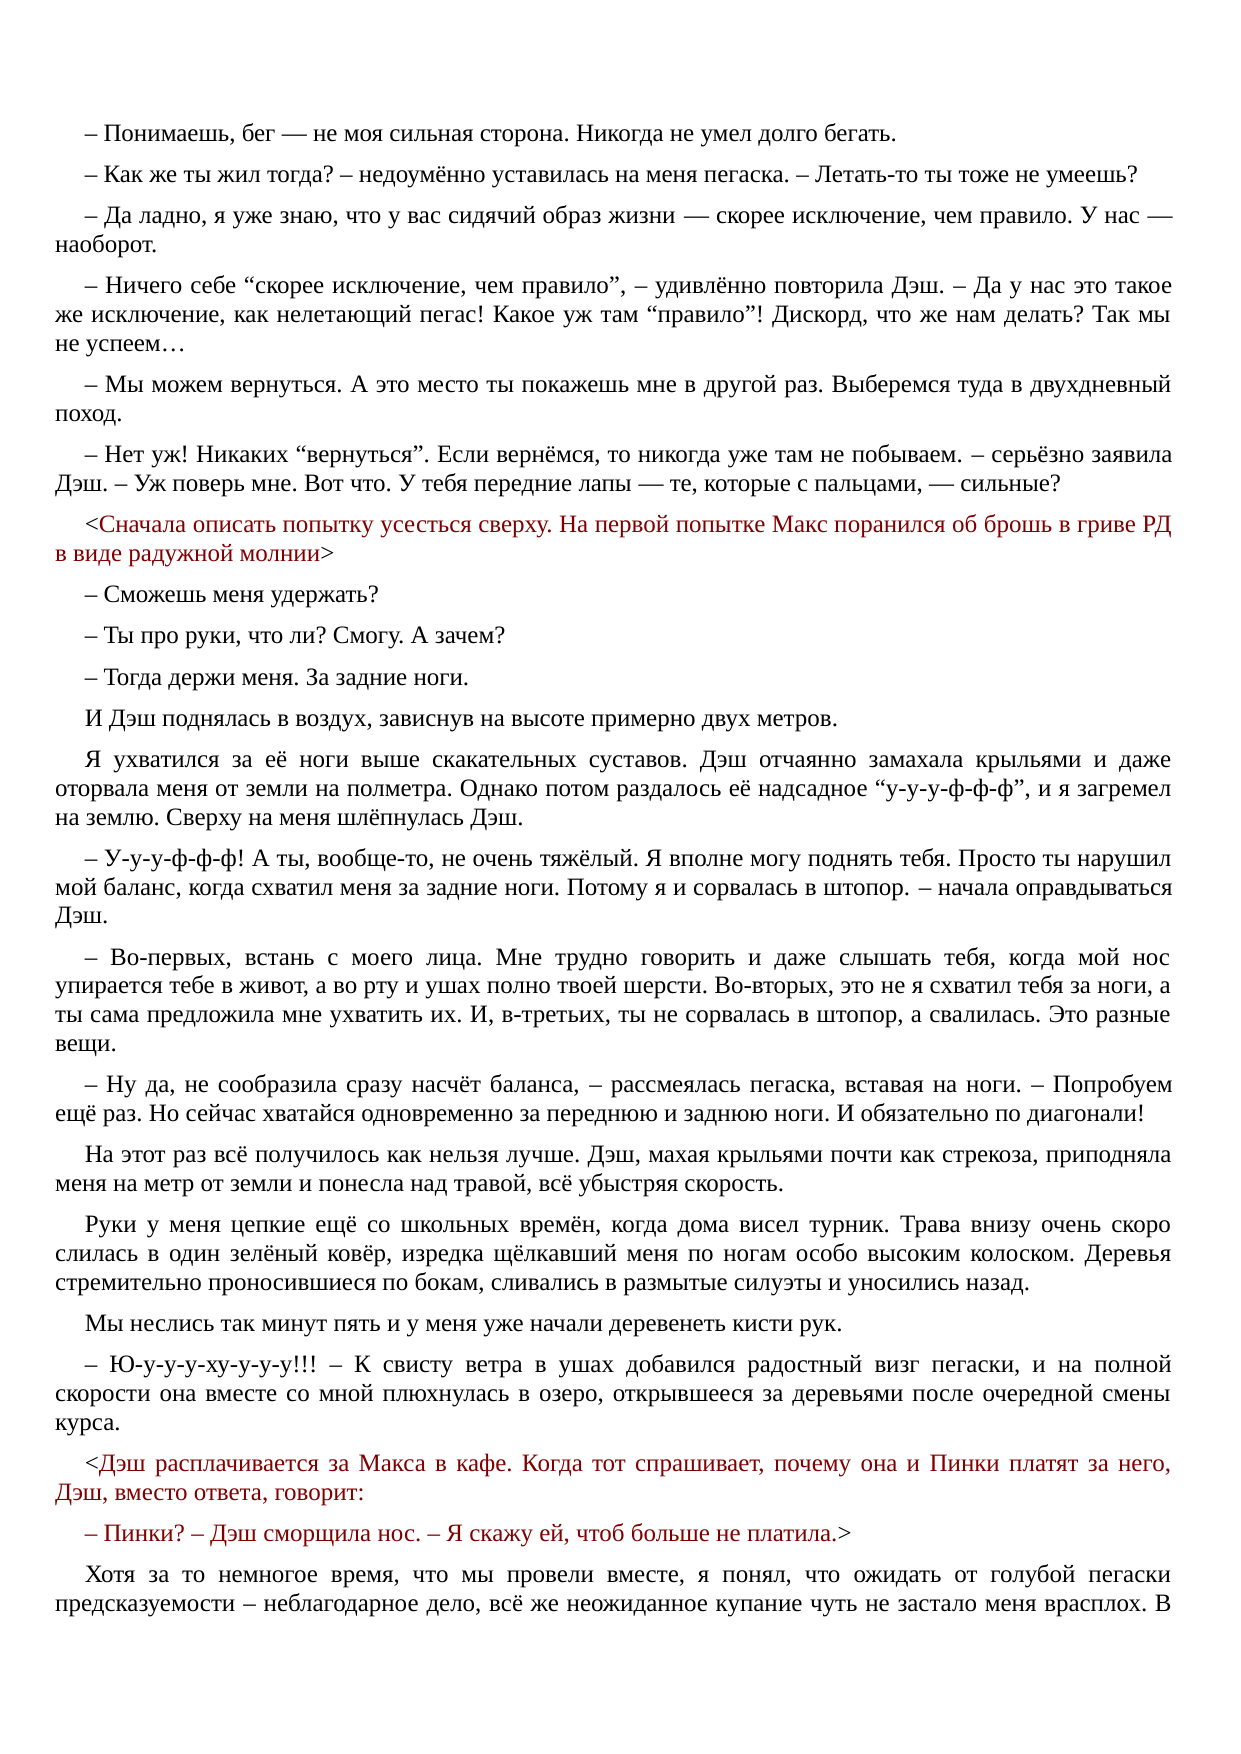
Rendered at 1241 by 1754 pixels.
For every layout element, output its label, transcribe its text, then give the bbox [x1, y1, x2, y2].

text – Ничего себе “скорее исключение, чем правило”, – удивлённо повторила Дэш. – Да у нас это такое же исключение, как нелетающий пегас! Какое уж там “правило”! Дискорд, что же нам делать? Так мы не успеем… [55, 271, 1172, 357]
text – Во-первых, встань с моего лица. Мне трудно говорить и даже слышать тебя, когда мой нос упирается тебе в живот, а во рту и ушах полно твоей шерсти. Во-вторых, это не я схватил тебя за ноги, а ты сама предложила мне ухватить их. И, в-третьих, ты не сорвалась в штопор, а свалилась. Это разные вещи. [55, 942, 1172, 1057]
text Хотя за то немногое время, что мы провели вместе, я понял, что ожидать от голубой пегаски предсказуемости – неблагодарное дело, всё же неожиданное купание чуть не застало меня врасплох. В [55, 1559, 1172, 1617]
text На этот раз всё получилось как нельзя лучше. Дэш, махая крыльями почти как стрекоза, приподняла меня на метр от земли и понесла над травой, всё убыстряя скорость. [55, 1139, 1172, 1197]
text – Пинки? – Дэш сморщила нос. – Я скажу ей, чтоб больше не платила.> [55, 1518, 1172, 1547]
text – Ну да, не сообразила сразу насчёт баланса, – рассмеялась пегаска, вставая на ноги. – Попробуем ещё раз. Но сейчас хватайся одновременно за переднюю и заднюю ноги. И обязательно по диагонали! [55, 1069, 1172, 1127]
text – У-у-у-ф-ф-ф! А ты, вообще-то, не очень тяжёлый. Я вполне могу поднять тебя. Просто ты нарушил мой баланс, когда схватил меня за задние ноги. Потому я и сорвалась в штопор. – начала оправдываться Дэш. [55, 843, 1172, 929]
text – Мы можем вернуться. А это место ты покажешь мне в другой раз. Выберемся туда в двухдневный поход. [55, 369, 1172, 427]
text Руки у меня цепкие ещё со школьных времён, когда дома висел турник. Трава внизу очень скоро слилась в один зелёный ковёр, изредка щёлкавший меня по ногам особо высоким колоском. Деревья стремительно проносившиеся по бокам, сливались в размытые силуэты и уносились назад. [55, 1209, 1172, 1296]
text – Как же ты жил тогда? – недоумённо уставилась на меня пегаска. – Летать-то ты тоже не умеешь? [55, 159, 1172, 188]
text <Cначала описать попытку усесться сверху. На первой попытке Макс поранился об брошь в гриве РД в виде радужной молнии> [55, 509, 1172, 567]
text – Понимаешь, бег — не моя сильная сторона. Никогда не умел долго бегать. [55, 118, 1172, 147]
text – Да ладно, я уже знаю, что у вас сидячий образ жизни — скорее исключение, чем правило. У нас — наоборот. [55, 201, 1172, 258]
text <Дэш расплачивается за Макса в кафе. Когда тот спрашивает, почему она и Пинки платят за него, Дэш, вместо ответа, говорит: [55, 1448, 1172, 1506]
text Мы неслись так минут пять и у меня уже начали деревенеть кисти рук. [55, 1308, 1172, 1337]
text – Тогда держи меня. За задние ноги. [55, 662, 1172, 691]
text Я ухватился за её ноги выше скакательных суставов. Дэш отчаянно замахала крыльями и даже оторвала меня от земли на полметра. Однако потом раздалось её надсадное “у-у-у-ф-ф-ф”, и я загремел на землю. Сверху на меня шлёпнулась Дэш. [55, 744, 1172, 831]
text И Дэш поднялась в воздух, зависнув на высоте примерно двух метров. [55, 703, 1172, 732]
text – Нет уж! Никаких “вернуться”. Если вернёмся, то никогда уже там не побываем. – серьёзно заявила Дэш. – Уж поверь мне. Вот что. У тебя передние лапы — те, которые с пальцами, — сильные? [55, 439, 1172, 497]
text – Сможешь меня удержать? [55, 579, 1172, 608]
text – Ты про руки, что ли? Смогу. А зачем? [55, 621, 1172, 649]
text – Ю-у-у-у-ху-у-у-у!!! – К свисту ветра в ушах добавился радостный визг пегаски, и на полной скорости она вместе со мной плюхнулась в озеро, открывшееся за деревьями после очередной смены курса. [55, 1349, 1172, 1436]
